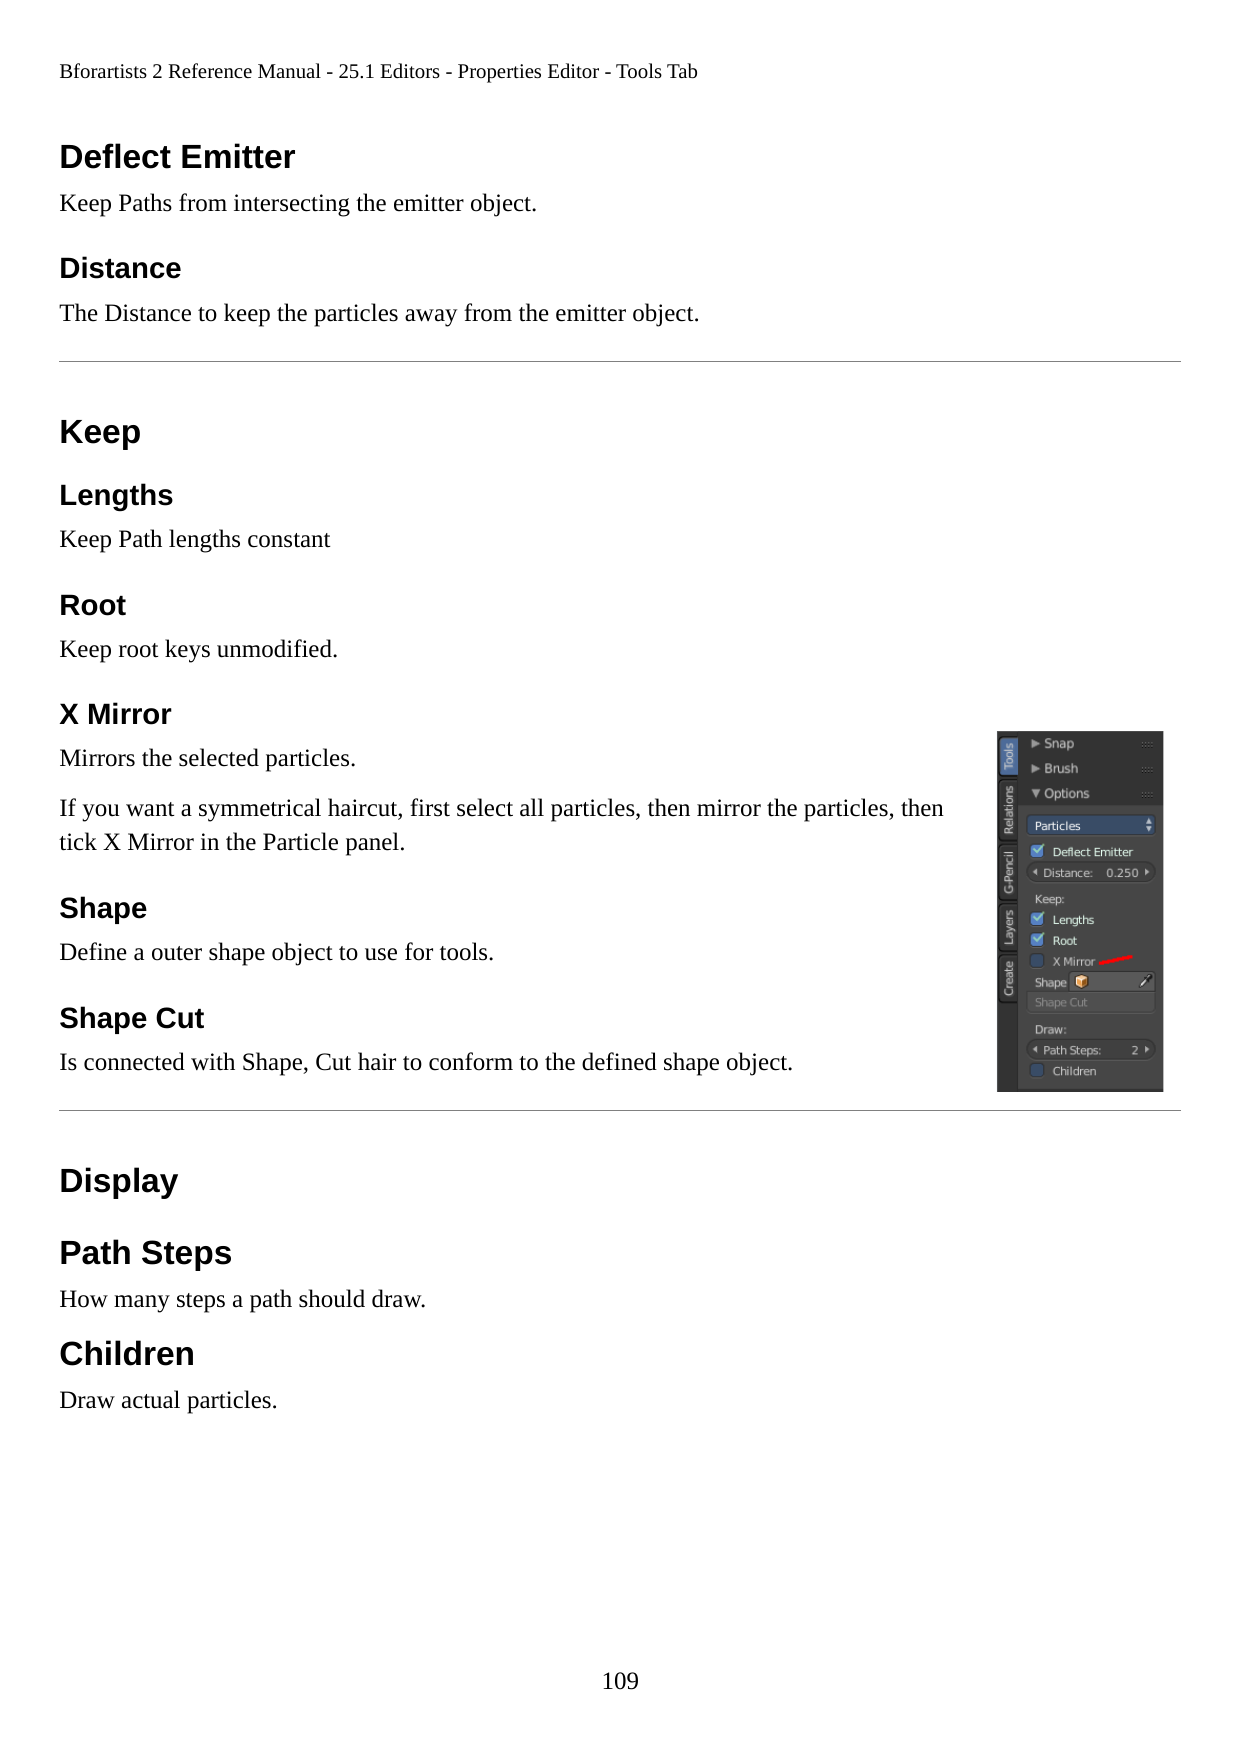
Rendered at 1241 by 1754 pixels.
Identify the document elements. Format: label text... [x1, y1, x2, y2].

subtitle Distance [59, 251, 1181, 285]
subtitle Path Steps [59, 1233, 1181, 1272]
text Is connected with Shape, Cut hair to conform to the defined shape object. [59, 1047, 996, 1076]
subtitle [1164, 1001, 1181, 1034]
subtitle Root [59, 587, 1181, 621]
text If you want a symmetrical haircut, first select all particles, then mirror the particles, then tick X Mirror in the Particle panel. [59, 793, 996, 856]
text Keep Path lengths constant [59, 524, 1181, 552]
text Keep root keys unmodified. [59, 634, 1181, 662]
text Draw actual particles. [59, 1385, 1181, 1413]
subtitle Lengths [59, 477, 1181, 511]
subtitle [1164, 891, 1181, 924]
subtitle Display [59, 1161, 1181, 1199]
subtitle X Mirror [59, 697, 1181, 731]
subtitle Shape Cut [59, 1001, 996, 1034]
subtitle Deflect Emitter [59, 137, 1181, 175]
text Define a outer shape object to use for tools. [59, 937, 996, 966]
text Mirrors the selected particles. [59, 743, 996, 772]
text Keep Paths from intersecting the emitter object. [59, 188, 1181, 217]
subtitle Children [59, 1334, 1181, 1372]
subtitle Keep [59, 412, 1181, 450]
picture [996, 731, 1164, 1092]
text How many steps a path should draw. [59, 1284, 1181, 1313]
text The Distance to keep the particles away from the emitter object. [59, 298, 1181, 326]
subtitle Shape [59, 891, 996, 924]
